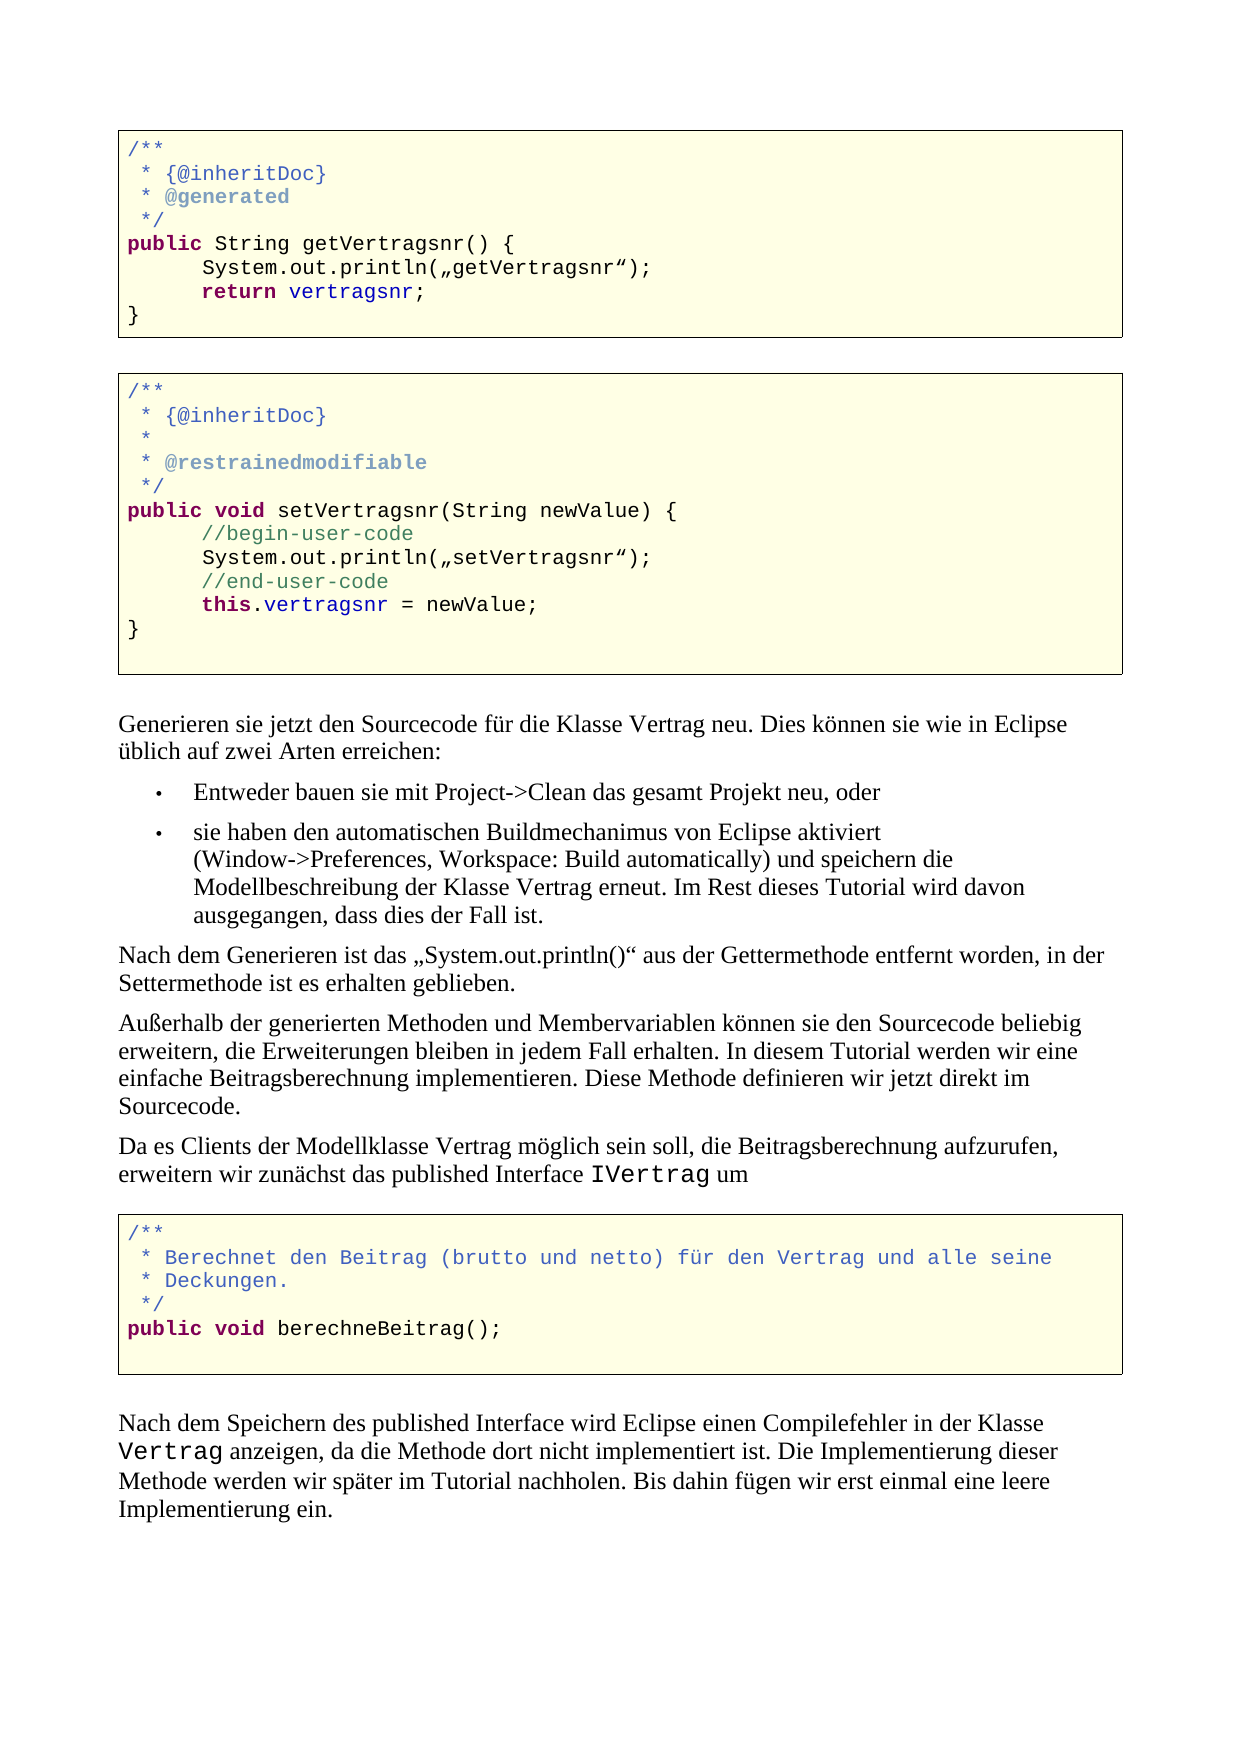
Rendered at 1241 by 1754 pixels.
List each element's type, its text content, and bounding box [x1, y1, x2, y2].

text * Berechnet den Beitrag (brutto und netto) für den Vertrag und alle seine * Deckungen. [127, 1247, 1113, 1294]
text System.out.println(„setVertragsnr“); [127, 547, 1113, 571]
text //end-user-code [127, 571, 1113, 594]
text //begin-user-code [127, 523, 1113, 547]
text * @restrainedmodifiable [127, 452, 1113, 476]
text Da es Clients der Modellklasse Vertrag möglich sein soll, die Beitragsberechnung aufzurufen, erweitern wir zunächst das published Interface IVertrag um [118, 1132, 1122, 1190]
text * {@inheritDoc} [127, 405, 1113, 429]
text public String getVertragsnr() { [127, 233, 1113, 257]
text Nach dem Generieren ist das „System.out.println()“ aus der Gettermethode entfernt worden, in der Settermethode ist es erhalten geblieben. [118, 941, 1122, 997]
text /** [127, 381, 1113, 405]
text /** [127, 139, 1113, 162]
list sie haben den automatischen Buildmechanimus von Eclipse aktiviert (Window->Preferences, Workspace: Build automatically) und speichern die Modellbeschreibung der Klasse Vertrag erneut. Im Rest dieses Tutorial wird davon ausgegangen, dass dies der Fall ist. [156, 818, 1122, 929]
text } [127, 304, 1113, 328]
text Außerhalb der generierten Methoden und Membervariablen können sie den Sourcecode beliebig erweitern, die Erweiterungen bleiben in jedem Fall erhalten. In diesem Tutorial werden wir eine einfache Beitragsberechnung implementieren. Diese Methode definieren wir jetzt direkt im Sourcecode. [118, 1009, 1122, 1120]
text Generieren sie jetzt den Sourcecode für die Klasse Vertrag neu. Dies können sie wie in Eclipse üblich auf zwei Arten erreichen: [118, 710, 1122, 765]
text System.out.println(„getVertragsnr“); [127, 257, 1113, 281]
text public void berechneBeitrag(); [127, 1318, 1113, 1341]
text public void setVertragsnr(String newValue) { [127, 500, 1113, 523]
text * {@inheritDoc} [127, 162, 1113, 186]
text return vertragsnr; [127, 281, 1113, 304]
text */ [127, 210, 1113, 233]
text */ [127, 1294, 1113, 1318]
text } [127, 618, 1113, 642]
list Entweder bauen sie mit Project->Clean das gesamt Projekt neu, oder [156, 778, 1122, 805]
text this.vertragsnr = newValue; [127, 594, 1113, 618]
text /** [127, 1223, 1113, 1247]
text */ [127, 476, 1113, 500]
text * [127, 429, 1113, 452]
text * @generated [127, 186, 1113, 210]
text Nach dem Speichern des published Interface wird Eclipse einen Compilefehler in der Klasse Vertrag anzeigen, da die Methode dort nicht implementiert ist. Die Implementierung dieser Methode werden wir später im Tutorial nachholen. Bis dahin fügen wir erst einmal eine leere Implementierung ein. [118, 1409, 1122, 1522]
